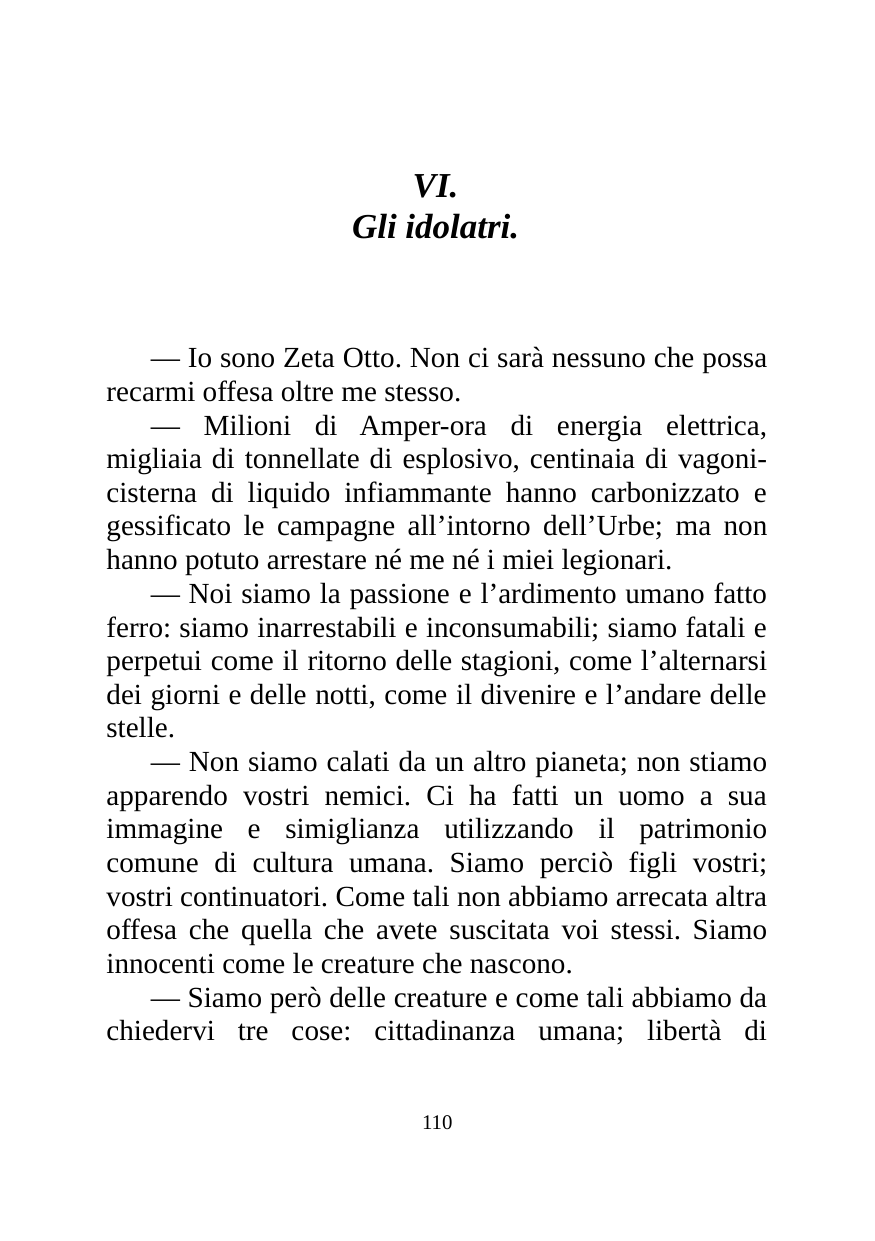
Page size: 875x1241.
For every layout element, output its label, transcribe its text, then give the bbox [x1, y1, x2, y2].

text — Milioni di Amper-ora di energia elettrica, migliaia di tonnellate di esplosivo, centinaia di vagoni-cisterna di liquido infiammante hanno carbonizzato e gessificato le campagne all’intorno dell’Urbe; ma non hanno potuto arrestare né me né i miei legionari. [106, 408, 768, 576]
text — Io sono Zeta Otto. Non ci sarà nessuno che possa recarmi offesa oltre me stesso. [106, 340, 768, 407]
text — Non siamo calati da un altro pianeta; non stiamo apparendo vostri nemici. Ci ha fatti un uomo a sua immagine e simiglianza utilizzando il patrimonio comune di cultura umana. Siamo perciò figli vostri; vostri continuatori. Come tali non abbiamo arrecata altra offesa che quella che avete suscitata voi stessi. Siamo innocenti come le creature che nascono. [106, 744, 768, 979]
text — Siamo però delle creature e come tali abbiamo da chiedervi tre cose: cittadinanza umana; libertà di [106, 980, 768, 1047]
subtitle VI. Gli idolatri. [106, 165, 768, 246]
text — Noi siamo la passione e l’ardimento umano fatto ferro: siamo inarrestabili e inconsumabili; siamo fatali e perpetui come il ritorno delle stagioni, come l’alternarsi dei giorni e delle notti, come il divenire e l’andare delle stelle. [106, 576, 768, 744]
